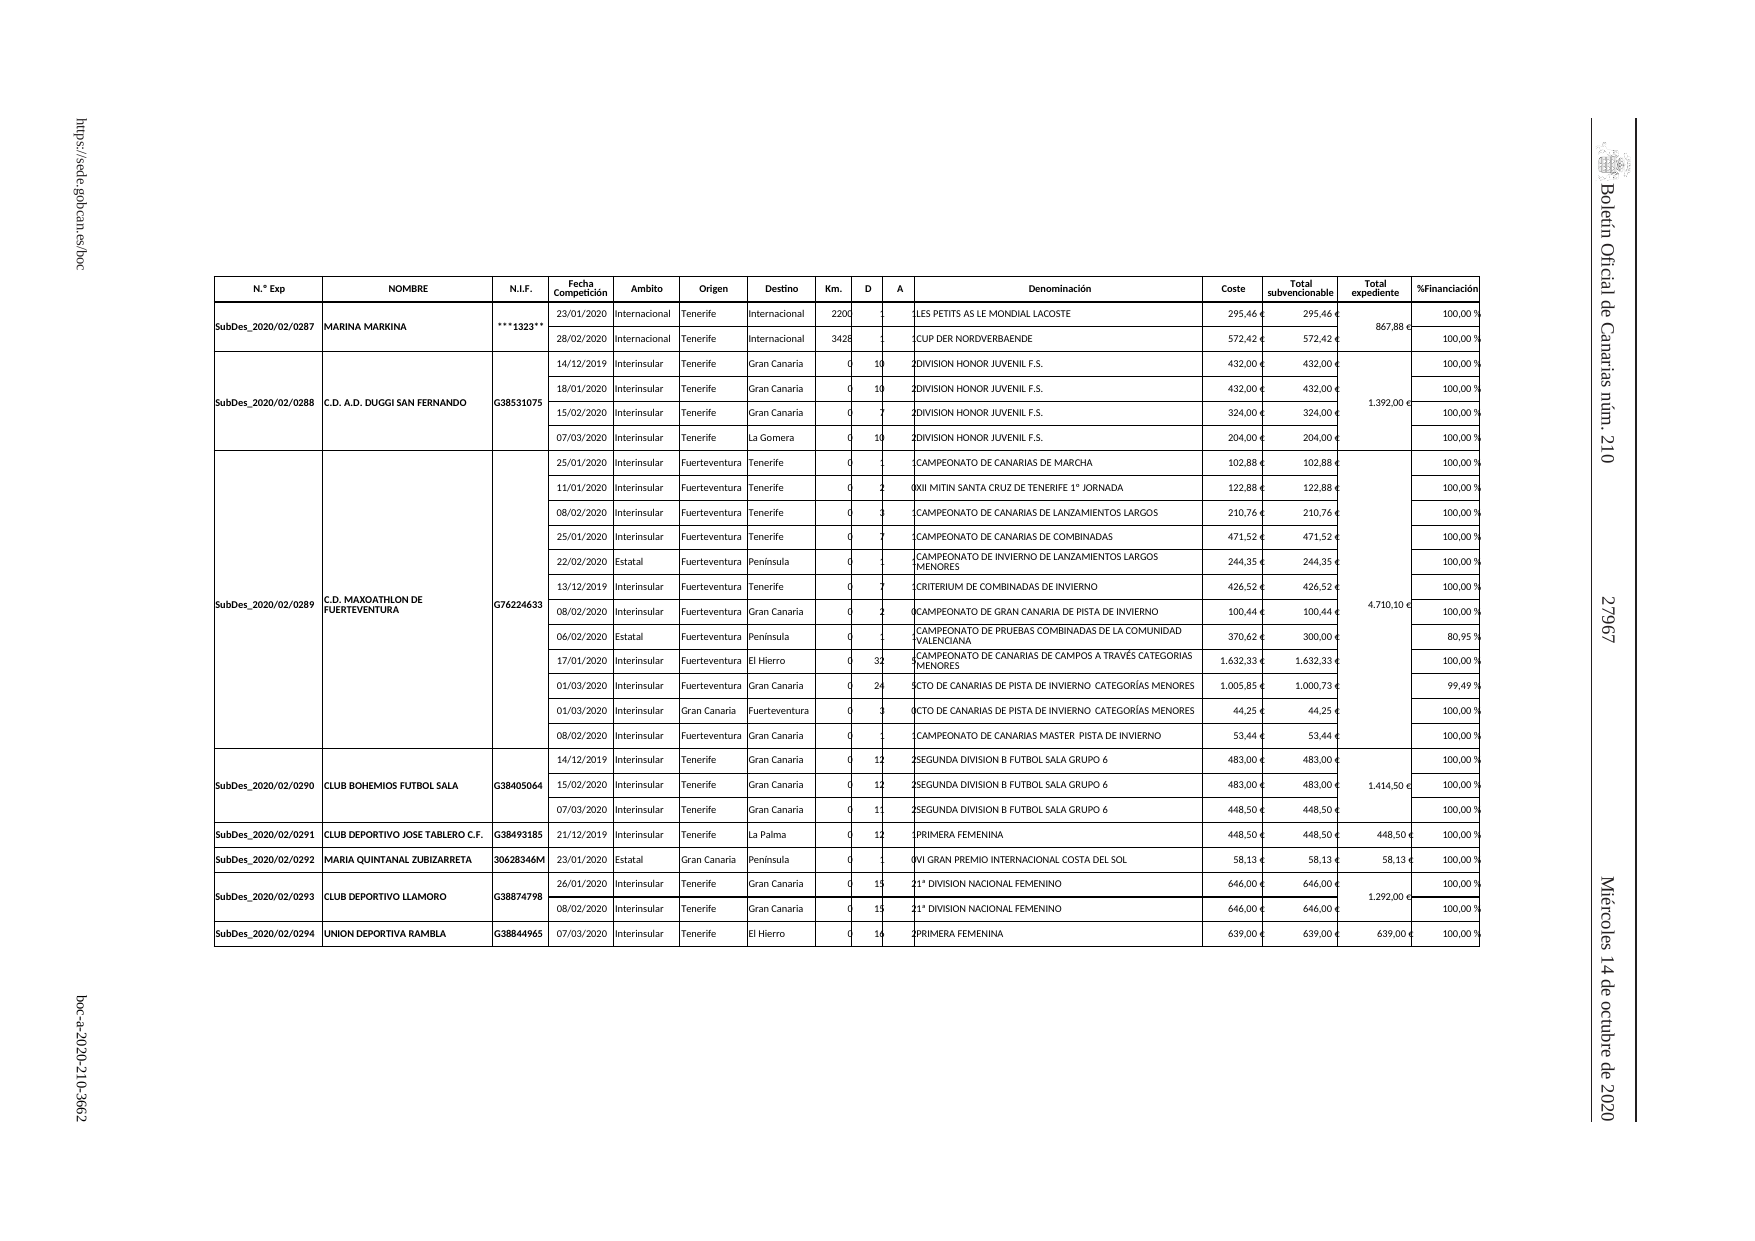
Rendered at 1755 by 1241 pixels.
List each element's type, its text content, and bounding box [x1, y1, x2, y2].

table_cell Tenerife [680, 823, 747, 847]
table_cell Fuerteventura [680, 650, 747, 673]
table_cell 0 [816, 848, 851, 872]
table_cell 646,00 € [1203, 898, 1262, 921]
table_cell Interinsular [614, 451, 679, 475]
table_cell 1 [852, 848, 882, 872]
table_header NOMBRE [323, 277, 492, 301]
table_cell Interinsular [614, 749, 679, 772]
table_cell 572,42 € [1203, 327, 1262, 351]
table_cell 0 [816, 774, 851, 797]
table_cell 122,88 € [1203, 476, 1262, 500]
table_cell 0 [816, 575, 851, 599]
table_cell CAMPEONATO DE CANARIAS MASTER PISTA DE INVIERNO [915, 724, 1202, 748]
table_cell 1 [852, 625, 882, 648]
table_cell 53,44 € [1263, 724, 1337, 748]
table_cell Fuerteventura [680, 476, 747, 500]
table_cell CAMPEONATO DE CANARIAS DE MARCHA [915, 451, 1202, 475]
table_cell 100,00 % [1412, 848, 1479, 872]
table_cell Fuerteventura [748, 699, 815, 723]
table_cell Fuerteventura [680, 724, 747, 748]
table_header N.º Exp [215, 277, 322, 301]
table_cell LES PETITS AS LE MONDIAL LACOSTE [915, 303, 1202, 326]
table_cell 2 [883, 922, 914, 946]
table_cell 11 [852, 798, 882, 822]
text Boletín Oficial de Canarias núm. 210 [1598, 183, 1618, 464]
table_cell 100,00 % [1412, 699, 1479, 723]
table_cell Interinsular [614, 526, 679, 549]
table_cell 44,25 € [1263, 699, 1337, 723]
table_cell 100,00 % [1412, 526, 1479, 549]
table_cell 432,00 € [1263, 352, 1337, 376]
text 27967 [1598, 597, 1618, 646]
table_cell DIVISION HONOR JUVENIL F.S. [915, 402, 1202, 425]
table_cell 28/02/2020 [549, 327, 613, 351]
table_cell Gran Canaria [680, 848, 747, 872]
table_cell 1 [883, 575, 914, 599]
table_cell 0 [816, 625, 851, 648]
table_cell 2 [883, 426, 914, 450]
table_cell Península [748, 848, 815, 872]
table_cell 100,00 % [1412, 650, 1479, 673]
table_cell Gran Canaria [748, 873, 815, 896]
table_cell 100,00 % [1412, 550, 1479, 574]
table_cell 10 [852, 426, 882, 450]
table_cell 100,00 % [1412, 749, 1479, 772]
text https://sede.gobcan.es/boc [73, 118, 90, 273]
table_cell Tenerife [680, 426, 747, 450]
table_cell 06/02/2020 [549, 625, 613, 648]
table_cell 0 [816, 898, 851, 921]
table_cell CUP DER NORDVERBAENDE [915, 327, 1202, 351]
table_cell 100,00 % [1412, 873, 1479, 896]
table_cell Gran Canaria [748, 898, 815, 921]
table_cell 426,52 € [1203, 575, 1262, 599]
table_header N.I.F. [493, 277, 548, 301]
table_cell 0 [816, 426, 851, 450]
table_cell 2 [883, 873, 914, 896]
table_cell 1 [883, 303, 914, 326]
table_cell CAMPEONATO DE CANARIAS DE LANZAMIENTOS LARGOS [915, 501, 1202, 524]
table_cell 17/01/2020 [549, 650, 613, 673]
table_cell SubDes_2020/02/0287 [215, 303, 322, 351]
table_cell 0 [816, 501, 851, 524]
table_cell 100,00 % [1412, 724, 1479, 748]
table_cell La Gomera [748, 426, 815, 450]
table_cell 100,00 % [1412, 774, 1479, 797]
table_cell 25/01/2020 [549, 526, 613, 549]
table_cell Tenerife [680, 922, 747, 946]
table_cell Fuerteventura [680, 674, 747, 698]
table_cell 572,42 € [1263, 327, 1337, 351]
table_cell Fuerteventura [680, 625, 747, 648]
table_cell 2 [883, 798, 914, 822]
table_cell 2 [883, 377, 914, 401]
table_cell 102,88 € [1263, 451, 1337, 475]
table_cell 1.414,50 € [1338, 749, 1411, 822]
table_cell 14/12/2019 [549, 352, 613, 376]
table_cell Interinsular [614, 798, 679, 822]
table_cell El Hierro [748, 650, 815, 673]
table_cell 0 [816, 377, 851, 401]
table_cell G38844965 [493, 922, 548, 946]
table_cell 432,00 € [1203, 377, 1262, 401]
table_cell 07/03/2020 [549, 798, 613, 822]
table_cell 2 [883, 402, 914, 425]
table_cell 0 [816, 749, 851, 772]
table_cell 1 [852, 327, 882, 351]
table_cell DIVISION HONOR JUVENIL F.S. [915, 352, 1202, 376]
table_cell Interinsular [614, 650, 679, 673]
table_cell Fuerteventura [680, 550, 747, 574]
table_cell ***1323** [493, 303, 548, 351]
table_cell SEGUNDA DIVISION B FUTBOL SALA GRUPO 6 [915, 798, 1202, 822]
table_cell 16 [852, 922, 882, 946]
table_cell Tenerife [748, 451, 815, 475]
table_cell G38405064 [493, 749, 548, 822]
table_cell 2200 [816, 303, 851, 326]
table_cell 3428 [816, 327, 851, 351]
table_cell 295,46 € [1203, 303, 1262, 326]
table_cell Interinsular [614, 575, 679, 599]
table_cell G38493185 [493, 823, 548, 847]
table_cell 102,88 € [1203, 451, 1262, 475]
table_cell Interinsular [614, 898, 679, 921]
table_cell Tenerife [748, 476, 815, 500]
table_cell 639,00 € [1263, 922, 1337, 946]
table_cell 15 [852, 898, 882, 921]
table_cell SubDes_2020/02/0288 [215, 352, 322, 450]
table_cell 432,00 € [1263, 377, 1337, 401]
table_cell CLUB BOHEMIOS FUTBOL SALA [323, 749, 492, 822]
table_cell 44,25 € [1203, 699, 1262, 723]
table_cell 324,00 € [1263, 402, 1337, 425]
table_cell 08/02/2020 [549, 600, 613, 624]
table_cell Península [748, 625, 815, 648]
table_cell El Hierro [748, 922, 815, 946]
table_cell Estatal [614, 550, 679, 574]
table_cell 0 [816, 550, 851, 574]
table_cell 0 [816, 402, 851, 425]
table_cell 100,00 % [1412, 303, 1479, 326]
table_cell Interinsular [614, 674, 679, 698]
table_cell 2 [883, 774, 914, 797]
table_cell 1 [852, 303, 882, 326]
table_cell 100,00 % [1412, 823, 1479, 847]
table_cell 1 [852, 724, 882, 748]
table_cell 1.632,33 € [1263, 650, 1337, 673]
table_cell SubDes_2020/02/0290 [215, 749, 322, 822]
table_cell 7 [852, 526, 882, 549]
table_cell 100,00 % [1412, 600, 1479, 624]
table_cell CRITERIUM DE COMBINADAS DE INVIERNO [915, 575, 1202, 599]
table_cell 10 [852, 377, 882, 401]
table_cell 1 [883, 501, 914, 524]
table_header Km. [816, 277, 851, 301]
table_cell 0 [816, 526, 851, 549]
table_cell VI GRAN PREMIO INTERNACIONAL COSTA DEL SOL [915, 848, 1202, 872]
table_cell 100,00 % [1412, 798, 1479, 822]
table_cell Tenerife [680, 377, 747, 401]
table_cell Gran Canaria [748, 749, 815, 772]
table_cell 11/01/2020 [549, 476, 613, 500]
table_cell 210,76 € [1263, 501, 1337, 524]
table_cell 448,50 € [1338, 823, 1411, 847]
table_cell 100,00 % [1412, 575, 1479, 599]
table_cell 100,00 % [1412, 352, 1479, 376]
table_cell 12 [852, 823, 882, 847]
table_cell 08/02/2020 [549, 898, 613, 921]
table_cell Interinsular [614, 600, 679, 624]
table_cell Interinsular [614, 873, 679, 896]
table_cell 432,00 € [1203, 352, 1262, 376]
table_cell Tenerife [680, 402, 747, 425]
table_cell SubDes_2020/02/0291 [215, 823, 322, 847]
table_cell 2 [852, 600, 882, 624]
table_header Fecha Competición [549, 277, 613, 301]
table_cell Tenerife [680, 352, 747, 376]
table_cell 7 [852, 402, 882, 425]
table_cell 100,00 % [1412, 476, 1479, 500]
table_cell 1.392,00 € [1338, 352, 1411, 450]
table_header A [883, 277, 914, 301]
table_cell Interinsular [614, 501, 679, 524]
table_cell 2 [852, 476, 882, 500]
table_cell MARINA MARKINA [323, 303, 492, 351]
table_cell CAMPEONATO DE CANARIAS DE COMBINADAS [915, 526, 1202, 549]
table_cell 204,00 € [1263, 426, 1337, 450]
table_cell 01/03/2020 [549, 699, 613, 723]
table_cell 1 [852, 550, 882, 574]
table_cell 204,00 € [1203, 426, 1262, 450]
table_cell 1ª DIVISION NACIONAL FEMENINO [915, 898, 1202, 921]
table_cell 0 [816, 873, 851, 896]
table_cell Interinsular [614, 922, 679, 946]
table_cell Internacional [614, 303, 679, 326]
table_cell 100,00 % [1412, 451, 1479, 475]
table_cell 5 [883, 674, 914, 698]
table_header Origen [680, 277, 747, 301]
table_cell 0 [883, 699, 914, 723]
table_cell 1.005,85 € [1203, 674, 1262, 698]
table_cell 0 [883, 600, 914, 624]
table_cell 01/03/2020 [549, 674, 613, 698]
table_cell Internacional [748, 303, 815, 326]
table_cell Interinsular [614, 699, 679, 723]
table_cell 13/12/2019 [549, 575, 613, 599]
table_cell 21/12/2019 [549, 823, 613, 847]
table_header Total subvencionable [1263, 277, 1337, 301]
table_cell Internacional [614, 327, 679, 351]
table_cell 25/01/2020 [549, 451, 613, 475]
table_cell Tenerife [680, 303, 747, 326]
table_cell Interinsular [614, 377, 679, 401]
table_cell 18/01/2020 [549, 377, 613, 401]
table_cell G38874798 [493, 873, 548, 921]
table_cell 3 [852, 501, 882, 524]
table_cell 1 [883, 823, 914, 847]
table_cell SubDes_2020/02/0293 [215, 873, 322, 921]
table_cell 100,00 % [1412, 922, 1479, 946]
table_cell 08/02/2020 [549, 724, 613, 748]
table_cell 100,00 % [1412, 501, 1479, 524]
table_cell 1 [852, 451, 882, 475]
table_cell 324,00 € [1203, 402, 1262, 425]
table_cell 12 [852, 774, 882, 797]
table_cell Estatal [614, 625, 679, 648]
table_header Denominación [915, 277, 1202, 301]
table_cell CAMPEONATO DE INVIERNO DE LANZAMIENTOS LARGOS MENORES [915, 550, 1202, 574]
table_cell 1.632,33 € [1203, 650, 1262, 673]
table_cell 1.292,00 € [1338, 873, 1411, 921]
table_cell 22/02/2020 [549, 550, 613, 574]
table_cell 448,50 € [1203, 798, 1262, 822]
table_cell 448,50 € [1263, 798, 1337, 822]
table_cell 0 [816, 476, 851, 500]
table_cell CAMPEONATO DE GRAN CANARIA DE PISTA DE INVIERNO [915, 600, 1202, 624]
table_header Coste [1203, 277, 1262, 301]
table_cell Tenerife [680, 898, 747, 921]
table_cell 2 [883, 898, 914, 921]
table_cell Estatal [614, 848, 679, 872]
table_cell Tenerife [680, 327, 747, 351]
table_cell 4.710,10 € [1338, 451, 1411, 748]
table_cell C.D. MAXOATHLON DE FUERTEVENTURA [323, 451, 492, 748]
table_cell 07/03/2020 [549, 922, 613, 946]
table_cell Tenerife [680, 798, 747, 822]
table_cell C.D. A.D. DUGGI SAN FERNANDO [323, 352, 492, 450]
table_cell 0 [816, 600, 851, 624]
table_cell G76224633 [493, 451, 548, 748]
table_cell Gran Canaria [748, 377, 815, 401]
table_cell Gran Canaria [748, 724, 815, 748]
table_header Total expediente [1338, 277, 1411, 301]
table_cell 0 [816, 724, 851, 748]
table_cell 100,00 % [1412, 402, 1479, 425]
table_cell DIVISION HONOR JUVENIL F.S. [915, 377, 1202, 401]
table_cell 0 [816, 699, 851, 723]
table_cell Interinsular [614, 402, 679, 425]
table_cell PRIMERA FEMENINA [915, 922, 1202, 946]
table_cell 23/01/2020 [549, 303, 613, 326]
table_cell 07/03/2020 [549, 426, 613, 450]
table_cell CLUB DEPORTIVO LLAMORO [323, 873, 492, 921]
table_header D [852, 277, 882, 301]
table_cell Interinsular [614, 476, 679, 500]
table_cell SubDes_2020/02/0292 [215, 848, 322, 872]
table_cell 3 [852, 699, 882, 723]
table_cell Gran Canaria [748, 352, 815, 376]
table_cell 26/01/2020 [549, 873, 613, 896]
table_cell 1 [883, 625, 914, 648]
table_cell 0 [816, 674, 851, 698]
table_cell CTO DE CANARIAS DE PISTA DE INVIERNO CATEGORÍAS MENORES [915, 699, 1202, 723]
table_cell Fuerteventura [680, 501, 747, 524]
table_cell 0 [816, 823, 851, 847]
table_cell Fuerteventura [680, 526, 747, 549]
table_header Destino [748, 277, 815, 301]
table_cell 0 [816, 922, 851, 946]
table_cell DIVISION HONOR JUVENIL F.S. [915, 426, 1202, 450]
table_cell Fuerteventura [680, 575, 747, 599]
table_cell 10 [852, 352, 882, 376]
table_cell CAMPEONATO DE PRUEBAS COMBINADAS DE LA COMUNIDAD VALENCIANA [915, 625, 1202, 648]
table_cell Interinsular [614, 352, 679, 376]
table_cell 483,00 € [1203, 749, 1262, 772]
table_cell Tenerife [680, 774, 747, 797]
table_cell 100,00 % [1412, 898, 1479, 921]
table_cell 295,46 € [1263, 303, 1337, 326]
table_cell Gran Canaria [680, 699, 747, 723]
table_cell 15/02/2020 [549, 402, 613, 425]
table_cell Interinsular [614, 774, 679, 797]
table_cell 300,00 € [1263, 625, 1337, 648]
table_cell SubDes_2020/02/0294 [215, 922, 322, 946]
table_cell Tenerife [748, 501, 815, 524]
table_cell 448,50 € [1203, 823, 1262, 847]
table_cell CAMPEONATO DE CANARIAS DE CAMPOS A TRAVÉS CATEGORIAS MENORES [915, 650, 1202, 673]
table_cell 0 [816, 451, 851, 475]
table_cell 23/01/2020 [549, 848, 613, 872]
table_cell 0 [883, 476, 914, 500]
table_cell 646,00 € [1203, 873, 1262, 896]
table_cell UNION DEPORTIVA RAMBLA [323, 922, 492, 946]
table_header Ambito [614, 277, 679, 301]
table_cell 1.000,73 € [1263, 674, 1337, 698]
table_cell MARIA QUINTANAL ZUBIZARRETA [323, 848, 492, 872]
table_cell 12 [852, 749, 882, 772]
table_cell 1 [883, 550, 914, 574]
table_cell Gran Canaria [748, 798, 815, 822]
table_cell Tenerife [680, 749, 747, 772]
table_cell Gran Canaria [748, 600, 815, 624]
table_cell 471,52 € [1263, 526, 1337, 549]
table_cell 08/02/2020 [549, 501, 613, 524]
table_cell 0 [883, 848, 914, 872]
table_cell 1 [883, 526, 914, 549]
table_cell Tenerife [748, 526, 815, 549]
table_cell 100,00 % [1412, 377, 1479, 401]
table_cell 639,00 € [1203, 922, 1262, 946]
table_cell SEGUNDA DIVISION B FUTBOL SALA GRUPO 6 [915, 749, 1202, 772]
table_cell Internacional [748, 327, 815, 351]
table_cell 58,13 € [1203, 848, 1262, 872]
table_cell 80,95 % [1412, 625, 1479, 648]
table_cell 7 [852, 575, 882, 599]
table_cell 483,00 € [1263, 774, 1337, 797]
table_cell 448,50 € [1263, 823, 1337, 847]
table_cell 1 [883, 451, 914, 475]
table_cell 5 [883, 650, 914, 673]
table_cell 99,49 % [1412, 674, 1479, 698]
table_cell 370,62 € [1203, 625, 1262, 648]
table_cell G38531075 [493, 352, 548, 450]
table_cell 32 [852, 650, 882, 673]
table_cell 471,52 € [1203, 526, 1262, 549]
table_cell La Palma [748, 823, 815, 847]
table_cell 646,00 € [1263, 898, 1337, 921]
table_cell SubDes_2020/02/0289 [215, 451, 322, 748]
table_cell 122,88 € [1263, 476, 1337, 500]
table_cell 2 [883, 749, 914, 772]
table_cell 15 [852, 873, 882, 896]
table_cell 426,52 € [1263, 575, 1337, 599]
table_cell 1 [883, 724, 914, 748]
table_cell Gran Canaria [748, 774, 815, 797]
table_cell 244,35 € [1263, 550, 1337, 574]
table_cell 2 [883, 352, 914, 376]
table_cell 0 [816, 650, 851, 673]
text Miércoles 14 de octubre de 2020 [1598, 876, 1618, 1124]
table_cell 1ª DIVISION NACIONAL FEMENINO [915, 873, 1202, 896]
table_cell 244,35 € [1203, 550, 1262, 574]
table_cell 15/02/2020 [549, 774, 613, 797]
table_cell CLUB DEPORTIVO JOSE TABLERO C.F. [323, 823, 492, 847]
table_cell 646,00 € [1263, 873, 1337, 896]
table_cell Gran Canaria [748, 402, 815, 425]
table_cell XII MITIN SANTA CRUZ DE TENERIFE 1º JORNADA [915, 476, 1202, 500]
table_cell Tenerife [680, 873, 747, 896]
table_cell Península [748, 550, 815, 574]
table_cell Interinsular [614, 823, 679, 847]
table_cell Interinsular [614, 426, 679, 450]
table_cell CTO DE CANARIAS DE PISTA DE INVIERNO CATEGORÍAS MENORES [915, 674, 1202, 698]
table_cell 483,00 € [1203, 774, 1262, 797]
table_cell 100,44 € [1203, 600, 1262, 624]
table_cell 14/12/2019 [549, 749, 613, 772]
table_cell 100,44 € [1263, 600, 1337, 624]
table_header %Financiación [1412, 277, 1479, 301]
table_cell Fuerteventura [680, 600, 747, 624]
table_cell 100,00 % [1412, 426, 1479, 450]
table_cell PRIMERA FEMENINA [915, 823, 1202, 847]
table_cell 53,44 € [1203, 724, 1262, 748]
table_cell 100,00 % [1412, 327, 1479, 351]
table_cell 1 [883, 327, 914, 351]
table_cell 867,88 € [1338, 303, 1411, 351]
table_cell Tenerife [748, 575, 815, 599]
table_cell 483,00 € [1263, 749, 1337, 772]
table_cell SEGUNDA DIVISION B FUTBOL SALA GRUPO 6 [915, 774, 1202, 797]
table_cell 58,13 € [1263, 848, 1337, 872]
table_cell 210,76 € [1203, 501, 1262, 524]
table_cell 58,13 € [1338, 848, 1411, 872]
table_cell 30628346M [493, 848, 548, 872]
table_cell 0 [816, 798, 851, 822]
table_cell 24 [852, 674, 882, 698]
table_cell Interinsular [614, 724, 679, 748]
table_cell Gran Canaria [748, 674, 815, 698]
table_cell Fuerteventura [680, 451, 747, 475]
text boc-a-2020-210-3662 [74, 995, 91, 1124]
table_cell 639,00 € [1338, 922, 1411, 946]
table_cell 0 [816, 352, 851, 376]
